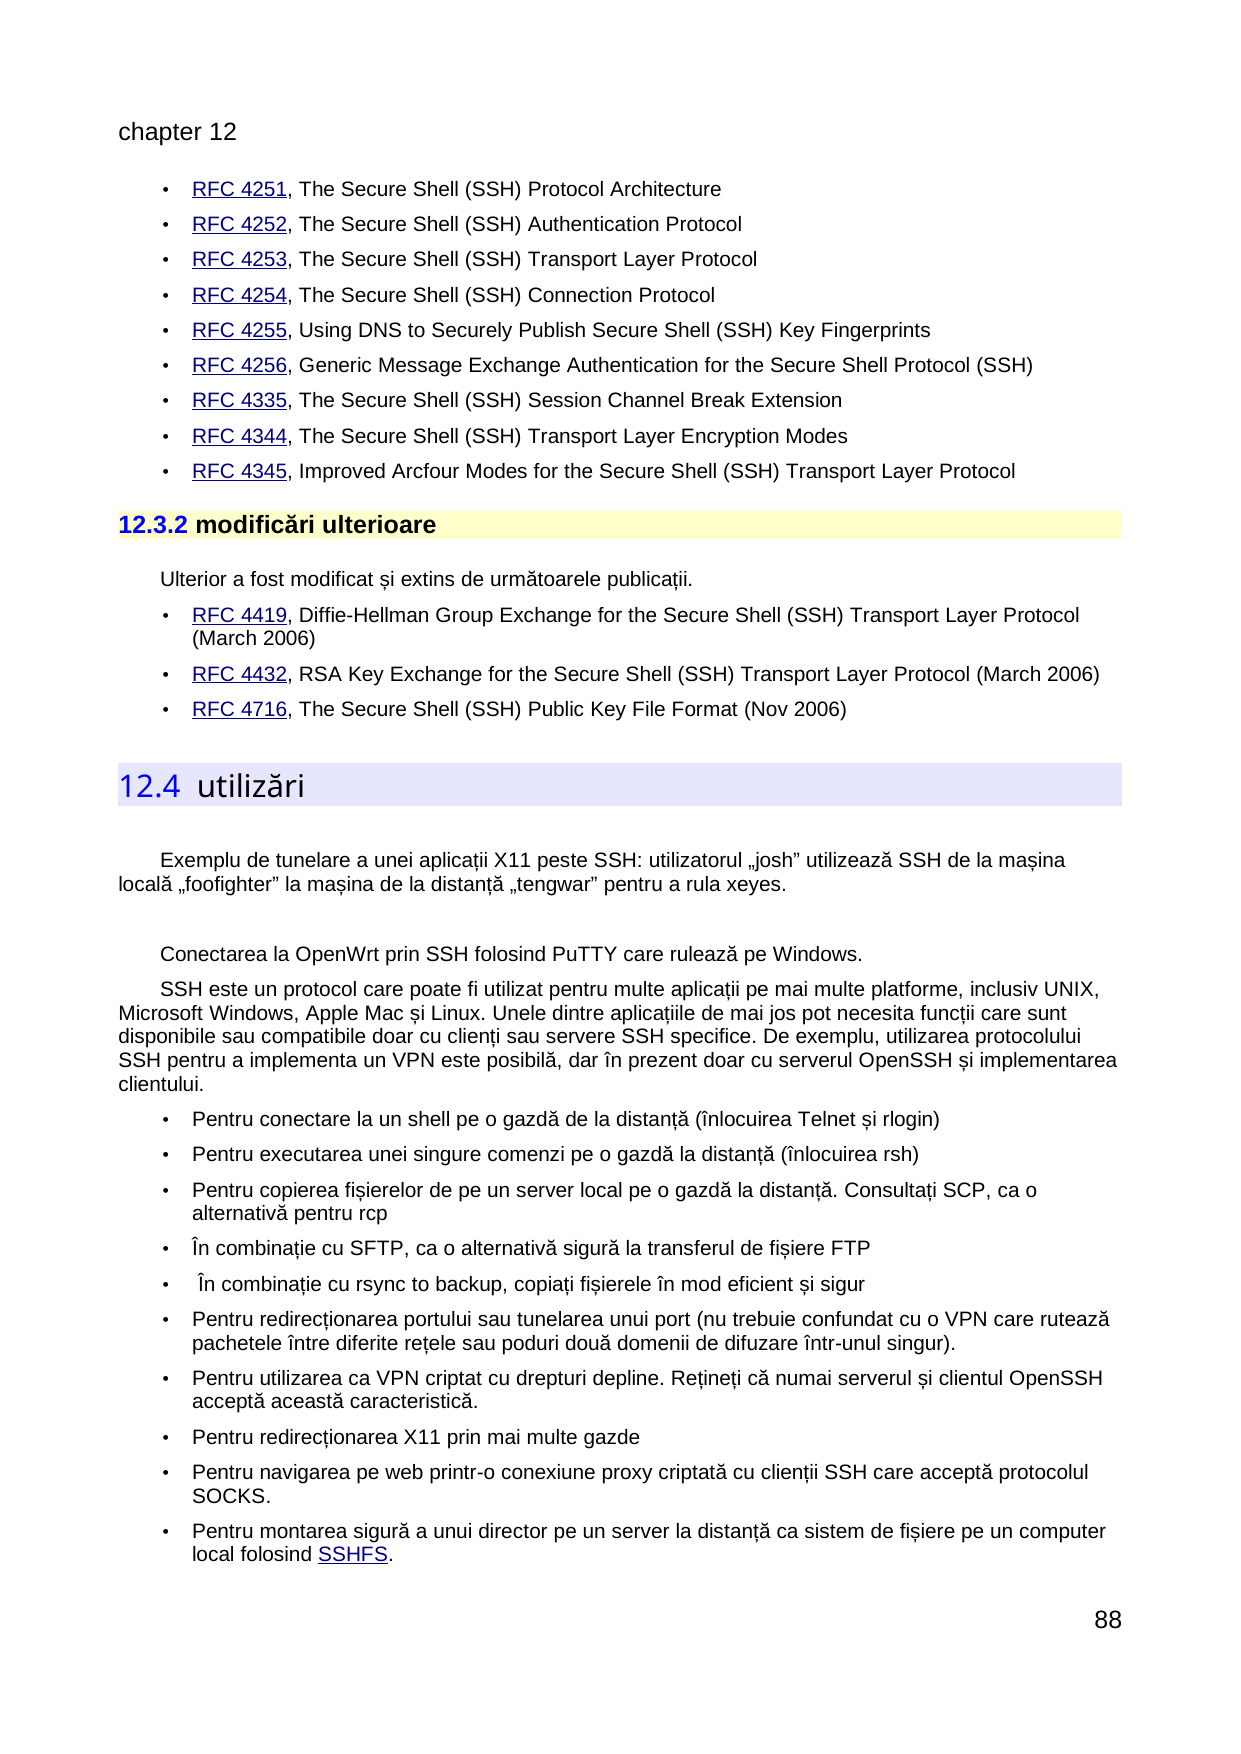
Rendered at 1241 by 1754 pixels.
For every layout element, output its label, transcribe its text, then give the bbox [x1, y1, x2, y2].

list Pentru conectare la un shell pe o gazdă de la distanță (înlocuirea Telnet și rlogin) [162, 1107, 1122, 1131]
list Pentru copierea fișierelor de pe un server local pe o gazdă la distanță. Consultați SCP, ca o alternativă pentru rcp [162, 1178, 1122, 1225]
list În combinație cu rsync to backup, copiați fișierele în mod eficient și sigur [162, 1272, 1122, 1296]
list RFC 4255, Using DNS to Securely Publish Secure Shell (SSH) Key Fingerprints [162, 318, 1122, 342]
subtitle utilizări [118, 763, 1122, 806]
list RFC 4254, The Secure Shell (SSH) Connection Protocol [162, 283, 1122, 307]
text Ulterior a fost modificat și extins de următoarele publicații. [118, 567, 1122, 591]
list RFC 4345, Improved Arcfour Modes for the Secure Shell (SSH) Transport Layer Protocol [162, 459, 1122, 483]
list RFC 4252, The Secure Shell (SSH) Authentication Protocol [162, 212, 1122, 236]
list Pentru montarea sigură a unui director pe un server la distanță ca sistem de fișiere pe un computer local folosind SSHFS. [162, 1519, 1122, 1566]
list RFC 4256, Generic Message Exchange Authentication for the Secure Shell Protocol (SSH) [162, 354, 1122, 377]
list RFC 4253, The Secure Shell (SSH) Transport Layer Protocol [162, 248, 1122, 271]
list Pentru utilizarea ca VPN criptat cu drepturi depline. Rețineți că numai serverul și clientul OpenSSH acceptă această caracteristică. [162, 1366, 1122, 1413]
text Exemplu de tunelare a unei aplicații X11 peste SSH: utilizatorul „josh” utilizează SSH de la mașina locală „foofighter” la mașina de la distanță „tengwar” pentru a rula xeyes. [118, 848, 1122, 896]
list Pentru redirecționarea X11 prin mai multe gazde [162, 1425, 1122, 1449]
list RFC 4251, The Secure Shell (SSH) Protocol Architecture [162, 177, 1122, 201]
list RFC 4419, Diffie-Hellman Group Exchange for the Secure Shell (SSH) Transport Layer Protocol (March 2006) [162, 603, 1122, 650]
list RFC 4335, The Secure Shell (SSH) Session Channel Break Extension [162, 389, 1122, 412]
subtitle modificări ulterioare [118, 511, 1122, 539]
list Pentru executarea unei singure comenzi pe o gazdă la distanță (înlocuirea rsh) [162, 1143, 1122, 1166]
list Pentru redirecționarea portului sau tunelarea unui port (nu trebuie confundat cu o VPN care rutează pachetele între diferite rețele sau poduri două domenii de difuzare într-unul singur). [162, 1307, 1122, 1354]
list RFC 4716, The Secure Shell (SSH) Public Key File Format (Nov 2006) [162, 697, 1122, 721]
list În combinație cu SFTP, ca o alternativă sigură la transferul de fișiere FTP [162, 1237, 1122, 1260]
list RFC 4344, The Secure Shell (SSH) Transport Layer Encryption Modes [162, 424, 1122, 448]
text SSH este un protocol care poate fi utilizat pentru multe aplicații pe mai multe platforme, inclusiv UNIX, Microsoft Windows, Apple Mac și Linux. Unele dintre aplicațiile de mai jos pot necesita funcții care sunt disponibile sau compatibile doar cu clienți sau servere SSH specifice. De exemplu, utilizarea protocolului SSH pentru a implementa un VPN este posibilă, dar în prezent doar cu serverul OpenSSH și implementarea clientului. [118, 978, 1122, 1096]
text Conectarea la OpenWrt prin SSH folosind PuTTY care rulează pe Windows. [118, 943, 1122, 966]
list RFC 4432, RSA Key Exchange for the Secure Shell (SSH) Transport Layer Protocol (March 2006) [162, 662, 1122, 686]
list Pentru navigarea pe web printr-o conexiune proxy criptată cu clienții SSH care acceptă protocolul SOCKS. [162, 1461, 1122, 1508]
